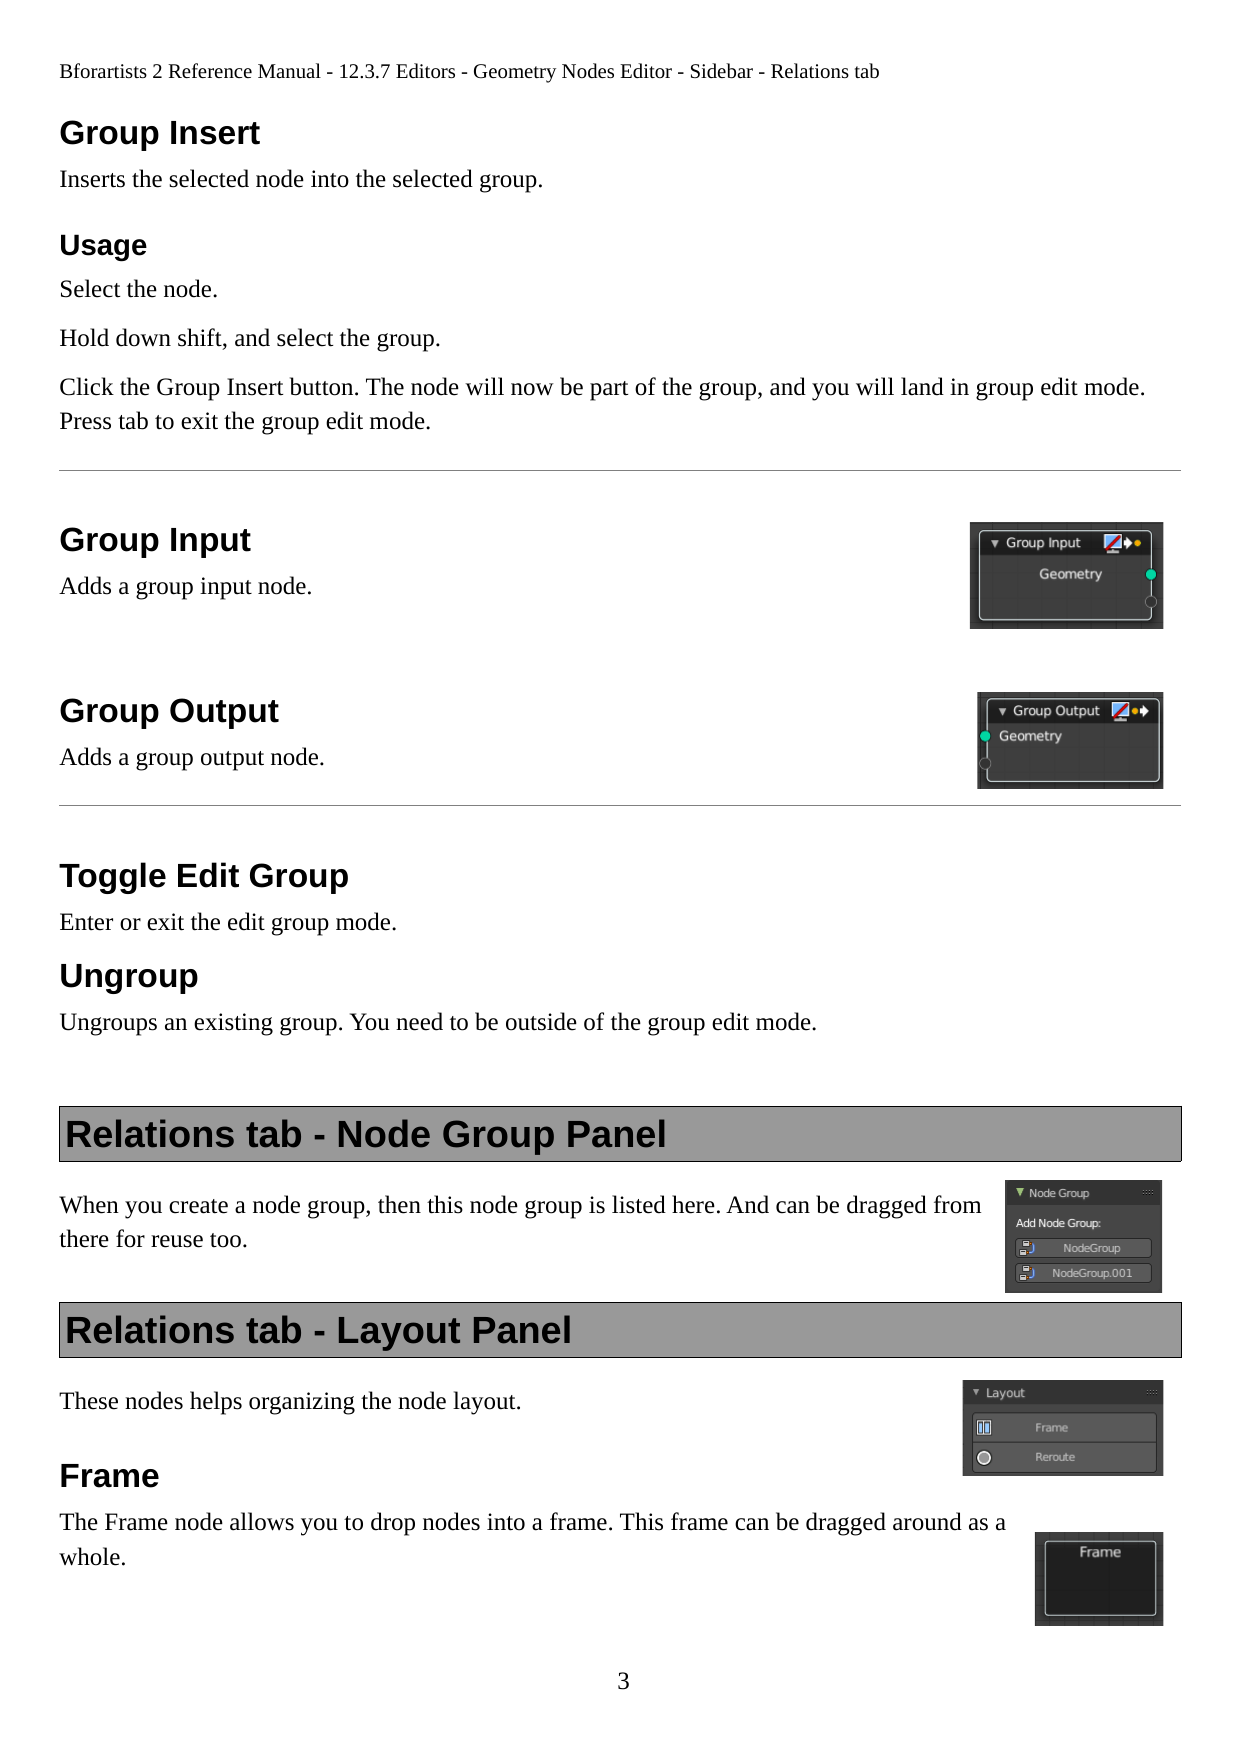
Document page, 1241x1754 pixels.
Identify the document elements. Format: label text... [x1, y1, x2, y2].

picture [1034, 1532, 1164, 1626]
text Select the node. [59, 274, 1181, 302]
subtitle Group Input [59, 520, 1181, 559]
text Hold down shift, and select the group. [59, 323, 1181, 351]
text Ungroups an existing group. You need to be outside of the group edit mode. [59, 1007, 1181, 1036]
text When you create a node group, then this node group is listed here. And can be dragged from there for reuse too. [59, 1190, 1005, 1253]
subtitle Group Insert [59, 113, 1181, 151]
subtitle Frame [59, 1456, 1181, 1494]
subtitle Usage [59, 227, 1181, 261]
subtitle Toggle Edit Group [59, 856, 1181, 894]
text [1164, 571, 1181, 600]
table_header Relations tab - Node Group Panel [60, 1107, 1181, 1161]
picture [969, 522, 1164, 629]
text Adds a group input node. [59, 571, 969, 600]
text Click the Group Insert button. The node will now be part of the group, and you will land in group edit mode. Press tab to exit the group edit mode. [59, 372, 1181, 435]
text These nodes helps organizing the node layout. [59, 1386, 962, 1415]
text Inserts the selected node into the selected group. [59, 164, 1181, 192]
picture [1005, 1180, 1163, 1293]
text Adds a group output node. [59, 742, 977, 770]
text Enter or exit the edit group mode. [59, 907, 1181, 936]
subtitle Group Output [59, 690, 1181, 729]
picture [962, 1380, 1164, 1476]
text The Frame node allows you to drop nodes into a frame. This frame can be dragged around as a whole. [59, 1507, 1181, 1570]
subtitle Ungroup [59, 956, 1181, 995]
picture [977, 692, 1164, 789]
table_header Relations tab - Layout Panel [60, 1303, 1181, 1357]
